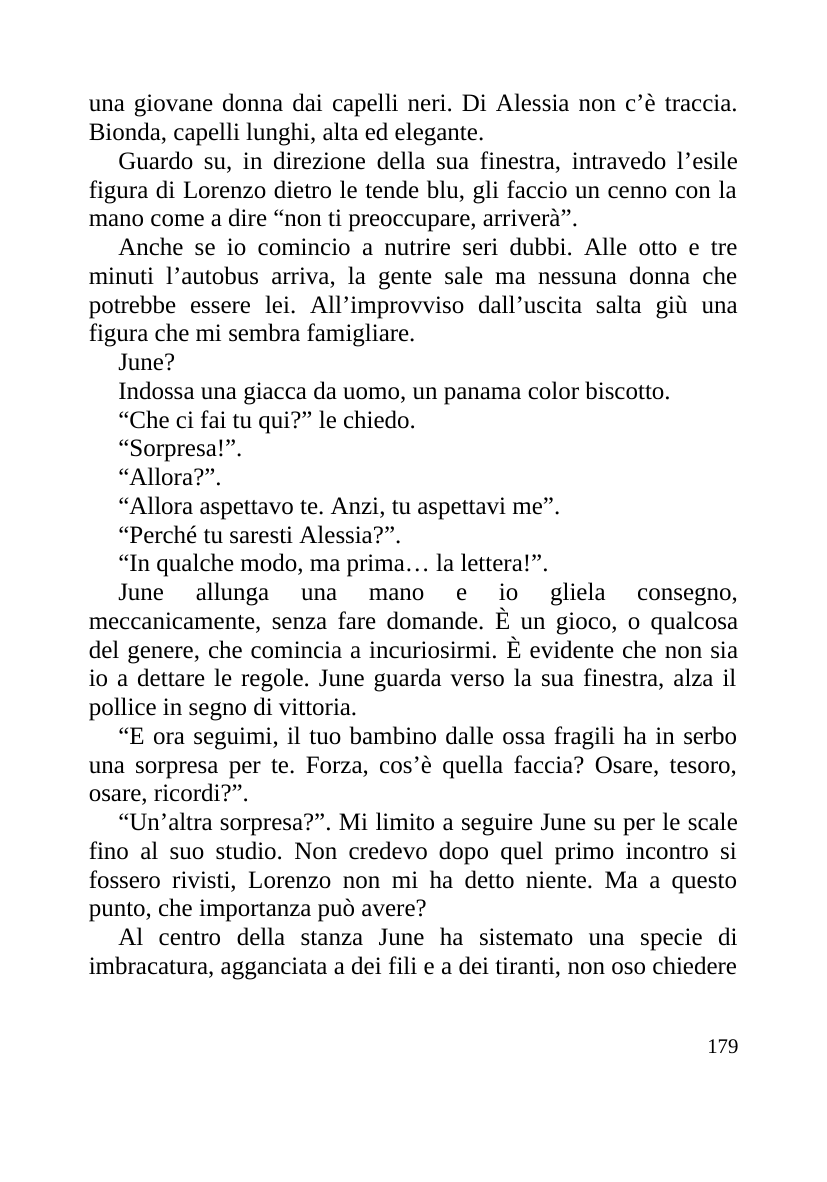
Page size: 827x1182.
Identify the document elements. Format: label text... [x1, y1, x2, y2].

text una giovane donna dai capelli neri. Di Alessia non c’è traccia. Bionda, capelli lunghi, alta ed elegante. [88, 88, 738, 146]
text Al centro della stanza June ha sistemato una specie di imbracatura, agganciata a dei fili e a dei tiranti, non oso chiedere [88, 922, 738, 980]
text Guardo su, in direzione della sua finestra, intravedo l’esile figura di Lorenzo dietro le tende blu, gli faccio un cenno con la mano come a dire “non ti preoccupare, arriverà”. [88, 146, 738, 232]
text “Allora?”. [88, 462, 738, 491]
text “In qualche modo, ma prima… la lettera!”. [88, 548, 738, 577]
text “Che ci fai tu qui?” le chiedo. [88, 405, 738, 433]
text Indossa una giacca da uomo, un panama color biscotto. [88, 376, 738, 405]
text “Allora aspettavo te. Anzi, tu aspettavi me”. [88, 491, 738, 520]
text “Un’altra sorpresa?”. Mi limito a seguire June su per le scale fino al suo studio. Non credevo dopo quel primo incontro si fossero rivisti, Lorenzo non mi ha detto niente. Ma a questo punto, che importanza può avere? [88, 807, 738, 922]
text Anche se io comincio a nutrire seri dubbi. Alle otto e tre minuti l’autobus arriva, la gente sale ma nessuna donna che potrebbe essere lei. All’improvviso dall’uscita salta giù una figura che mi sembra famigliare. [88, 232, 738, 347]
text June? [88, 347, 738, 376]
text June allunga una mano e io gliela consegno, meccanicamente, senza fare domande. è un gioco, o qualcosa del genere, che comincia a incuriosirmi. è evidente che non sia io a dettare le regole. June guarda verso la sua finestra, alza il pollice in segno di vittoria. [88, 577, 738, 721]
text “Perché tu saresti Alessia?”. [88, 520, 738, 548]
text “Sorpresa!”. [88, 433, 738, 462]
text “E ora seguimi, il tuo bambino dalle ossa fragili ha in serbo una sorpresa per te. Forza, cos’è quella faccia? Osare, tesoro, osare, ricordi?”. [88, 721, 738, 807]
